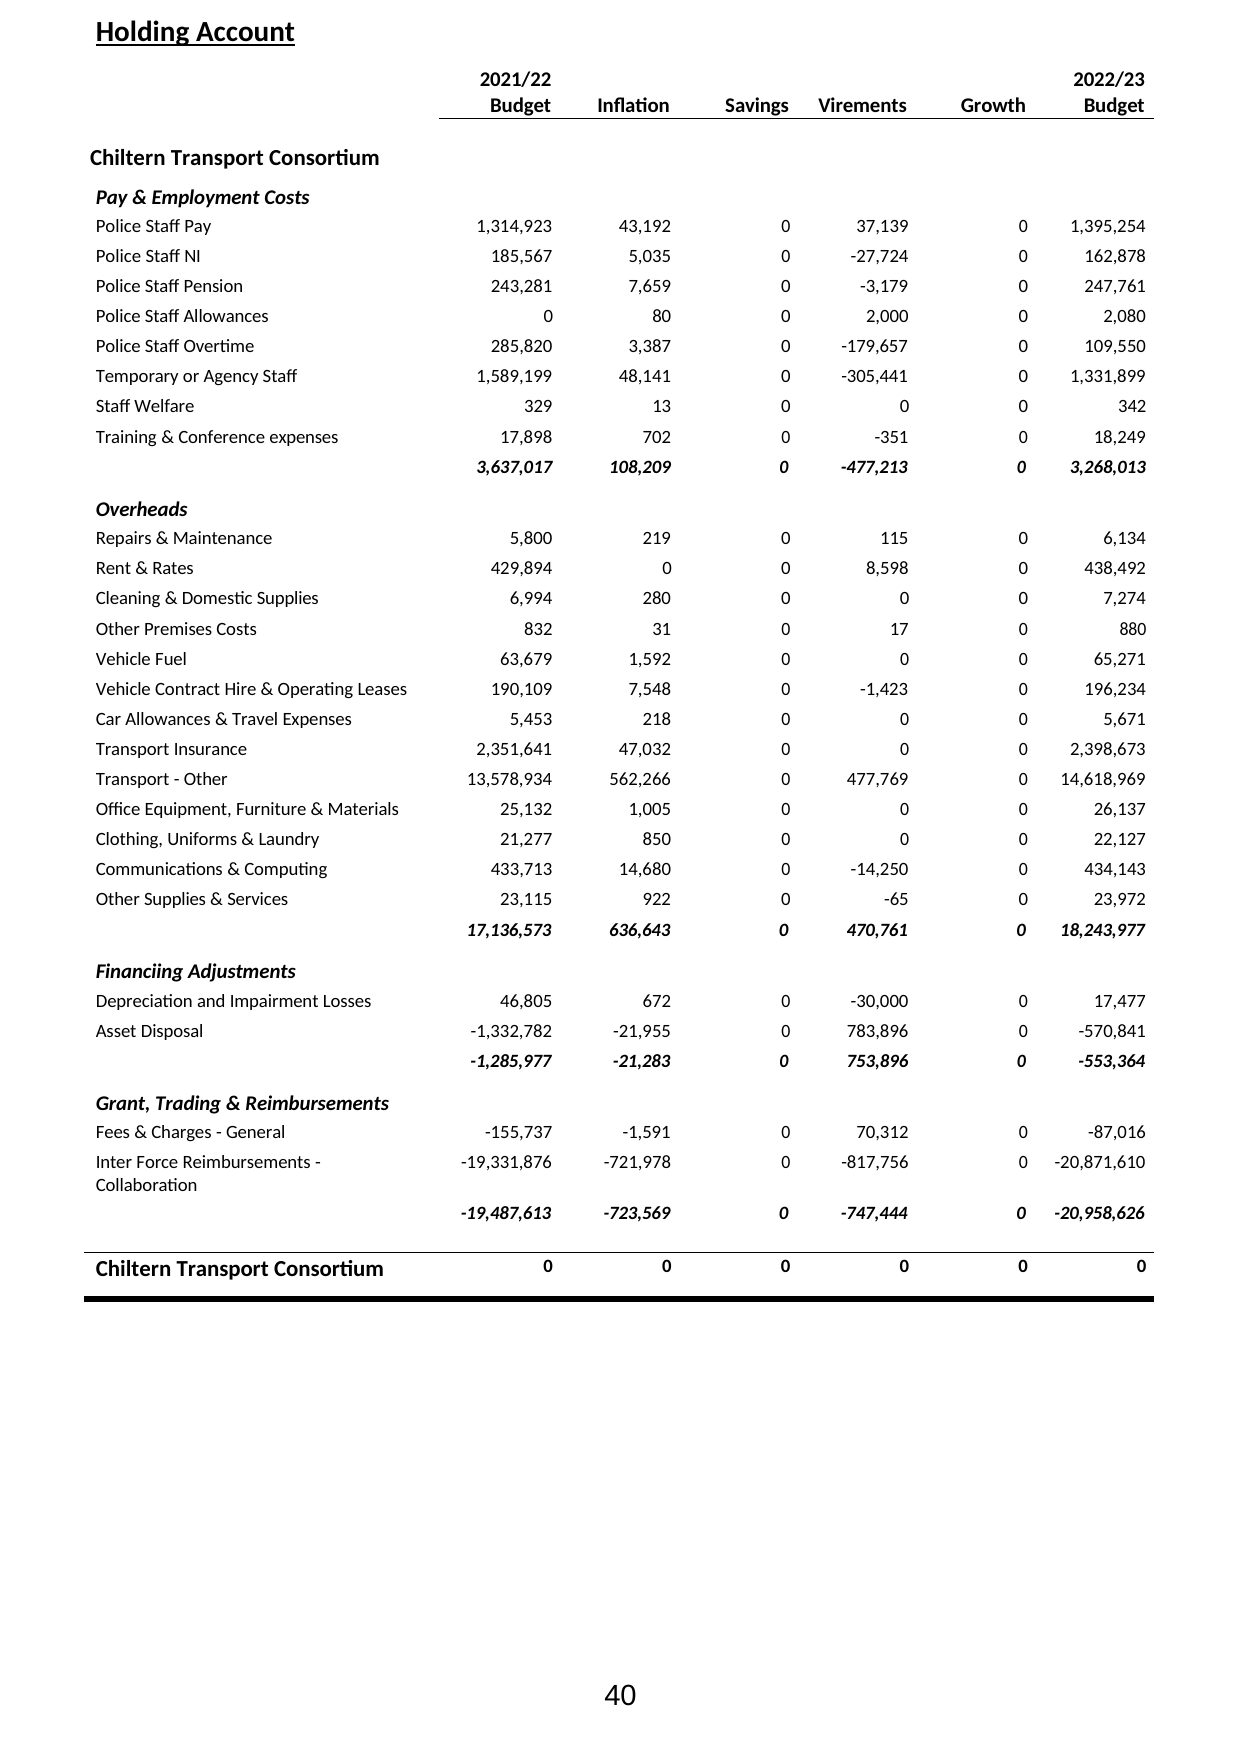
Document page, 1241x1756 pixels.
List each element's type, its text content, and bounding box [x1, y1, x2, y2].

table_cell [935, 119, 1041, 179]
table_cell 18,243,977 [1041, 916, 1154, 952]
table_cell Chiltern Transport Consortium [84, 1253, 439, 1296]
table_cell 14,618,969 [1041, 765, 1154, 795]
table_cell [1041, 119, 1154, 179]
table_cell 433,713 [439, 856, 575, 886]
table_cell 17,136,573 [439, 916, 575, 952]
table_cell 0 [935, 1149, 1041, 1201]
table_cell -21,955 [575, 1017, 698, 1047]
table_cell 0 [935, 826, 1041, 856]
table_cell 0 [935, 735, 1041, 765]
table_cell Inflation [575, 93, 698, 118]
table_cell 0 [804, 795, 935, 826]
table_cell 7,548 [575, 675, 698, 705]
table_cell 247,761 [1041, 273, 1154, 303]
table_cell 636,643 [575, 916, 698, 952]
table_cell 0 [804, 645, 935, 675]
table_cell [439, 1083, 575, 1120]
table_header Holding Account [84, 9, 439, 93]
table_cell 0 [935, 585, 1041, 615]
table_cell 1,395,254 [1041, 214, 1154, 242]
table_cell 477,769 [804, 765, 935, 795]
table_cell Training & Conference expenses [84, 423, 439, 453]
table_cell 70,312 [804, 1120, 935, 1149]
table_cell 0 [935, 675, 1041, 705]
table_cell 438,492 [1041, 555, 1154, 584]
table_cell Temporary or Agency Staff [84, 363, 439, 393]
table_cell 280 [575, 585, 698, 615]
table_cell [935, 1083, 1041, 1120]
table_cell Inter Force Reimbursements - Collaboration [84, 1149, 439, 1201]
table_cell 243,281 [439, 273, 575, 303]
table_cell 1,005 [575, 795, 698, 826]
table_cell 0 [804, 585, 935, 615]
table_cell -155,737 [439, 1120, 575, 1149]
table_cell 0 [935, 555, 1041, 584]
table_cell 0 [935, 615, 1041, 645]
table_cell 3,637,017 [439, 454, 575, 489]
table_cell Grant, Trading & Reimbursements [84, 1083, 439, 1120]
table_cell [698, 1083, 804, 1120]
table_cell 2,000 [804, 303, 935, 333]
table_cell 17,898 [439, 423, 575, 453]
table_cell 196,234 [1041, 675, 1154, 705]
table_cell 3,268,013 [1041, 454, 1154, 489]
table_cell 0 [698, 675, 804, 705]
table_cell 0 [698, 1120, 804, 1149]
table_cell -747,444 [804, 1201, 935, 1252]
table_cell 0 [698, 856, 804, 886]
table_cell 0 [698, 273, 804, 303]
table_cell 3,387 [575, 333, 698, 363]
table_cell 0 [698, 214, 804, 242]
table_cell Police Staff Pension [84, 273, 439, 303]
table_cell [1041, 179, 1154, 213]
table_cell 0 [698, 526, 804, 554]
table_cell -1,423 [804, 675, 935, 705]
table_cell 0 [935, 393, 1041, 423]
table_header 2021/22 [439, 9, 575, 93]
table_cell 0 [935, 1201, 1041, 1252]
table_cell 43,192 [575, 214, 698, 242]
table_cell [698, 179, 804, 213]
table_cell 80 [575, 303, 698, 333]
table_cell [698, 952, 804, 988]
table_header [935, 9, 1041, 93]
table_cell 0 [935, 242, 1041, 272]
table_cell Police Staff NI [84, 242, 439, 272]
table_cell 22,127 [1041, 826, 1154, 856]
table_cell [1041, 489, 1154, 526]
table_cell [575, 489, 698, 526]
table_cell -14,250 [804, 856, 935, 886]
table_cell 0 [698, 454, 804, 489]
table_cell 342 [1041, 393, 1154, 423]
table_cell 0 [698, 826, 804, 856]
table_cell 0 [935, 303, 1041, 333]
table_cell Financiing Adjustments [84, 952, 439, 988]
table_cell 2,351,641 [439, 735, 575, 765]
table_cell 0 [935, 705, 1041, 735]
table_cell Pay & Employment Costs [84, 179, 439, 213]
table_cell -817,756 [804, 1149, 935, 1201]
table_cell 285,820 [439, 333, 575, 363]
table_cell -65 [804, 886, 935, 916]
table_cell 48,141 [575, 363, 698, 393]
table_cell [1041, 952, 1154, 988]
table_cell 23,972 [1041, 886, 1154, 916]
table_cell -19,487,613 [439, 1201, 575, 1252]
table_cell 0 [698, 916, 804, 952]
table_cell -553,364 [1041, 1048, 1154, 1083]
table_cell 832 [439, 615, 575, 645]
table_cell 0 [804, 393, 935, 423]
table_cell Police Staff Allowances [84, 303, 439, 333]
table_cell 25,132 [439, 795, 575, 826]
table_cell Communications & Computing [84, 856, 439, 886]
table_cell 6,994 [439, 585, 575, 615]
table_cell [84, 916, 439, 952]
table_cell -351 [804, 423, 935, 453]
table_cell 7,274 [1041, 585, 1154, 615]
table_cell 0 [698, 615, 804, 645]
table_cell 0 [935, 645, 1041, 675]
table_cell 0 [698, 765, 804, 795]
table_header [804, 9, 935, 93]
table_cell 0 [935, 363, 1041, 393]
table_cell [698, 489, 804, 526]
table_cell 0 [698, 1017, 804, 1047]
table_cell 0 [804, 705, 935, 735]
table_cell 0 [935, 988, 1041, 1017]
table_cell 702 [575, 423, 698, 453]
table_cell Savings [698, 93, 804, 118]
table_cell Other Supplies & Services [84, 886, 439, 916]
table_cell [1041, 1083, 1154, 1120]
table_cell -1,332,782 [439, 1017, 575, 1047]
table_cell 0 [698, 363, 804, 393]
table_cell [804, 489, 935, 526]
table_cell 0 [698, 1253, 804, 1296]
table_cell 109,550 [1041, 333, 1154, 363]
table_cell 0 [698, 735, 804, 765]
table_cell [84, 93, 439, 118]
table_cell 8,598 [804, 555, 935, 584]
table_cell 31 [575, 615, 698, 645]
table_cell 0 [698, 555, 804, 584]
table_cell Transport Insurance [84, 735, 439, 765]
table_cell 0 [698, 886, 804, 916]
table_cell 65,271 [1041, 645, 1154, 675]
table_cell 0 [935, 795, 1041, 826]
table_cell 0 [804, 1253, 935, 1296]
table_cell Chiltern Transport Consortium [84, 118, 439, 179]
table_cell Cleaning & Domestic Supplies [84, 585, 439, 615]
table_header 2022/23 [1041, 9, 1154, 93]
table_cell 672 [575, 988, 698, 1017]
table_cell 0 [935, 1120, 1041, 1149]
table_cell Car Allowances & Travel Expenses [84, 705, 439, 735]
table_cell 0 [1041, 1253, 1154, 1296]
table_cell [575, 179, 698, 213]
table_cell 5,035 [575, 242, 698, 272]
table_cell 0 [698, 988, 804, 1017]
table_cell [439, 179, 575, 213]
table_cell 26,137 [1041, 795, 1154, 826]
table_cell 922 [575, 886, 698, 916]
table_cell 562,266 [575, 765, 698, 795]
table_cell 0 [698, 303, 804, 333]
table_cell 880 [1041, 615, 1154, 645]
table_cell 0 [935, 273, 1041, 303]
table_cell 0 [698, 705, 804, 735]
table_cell Office Equipment, Furniture & Materials [84, 795, 439, 826]
table_cell 1,592 [575, 645, 698, 675]
table_cell 162,878 [1041, 242, 1154, 272]
table_cell 0 [698, 333, 804, 363]
table_cell 0 [698, 645, 804, 675]
table_cell 0 [439, 1253, 575, 1296]
table_cell 429,894 [439, 555, 575, 584]
table_cell 0 [698, 423, 804, 453]
table_cell 0 [935, 916, 1041, 952]
table_cell [698, 119, 804, 179]
table_cell 0 [575, 555, 698, 584]
table_cell Transport - Other [84, 765, 439, 795]
table_cell 0 [935, 856, 1041, 886]
table_cell [804, 119, 935, 179]
table_cell -305,441 [804, 363, 935, 393]
table_cell 0 [698, 1149, 804, 1201]
table_cell 0 [935, 333, 1041, 363]
table_cell 218 [575, 705, 698, 735]
table_cell Clothing, Uniforms & Laundry [84, 826, 439, 856]
table_cell Budget [1041, 93, 1154, 118]
table_cell [935, 179, 1041, 213]
table_cell 0 [935, 1048, 1041, 1083]
table_cell 47,032 [575, 735, 698, 765]
table_cell Rent & Rates [84, 555, 439, 584]
table_cell [575, 119, 698, 179]
table_cell 0 [935, 1253, 1041, 1296]
table_cell -21,283 [575, 1048, 698, 1083]
table_cell Police Staff Overtime [84, 333, 439, 363]
table_cell -477,213 [804, 454, 935, 489]
table_cell 434,143 [1041, 856, 1154, 886]
table_cell Other Premises Costs [84, 615, 439, 645]
table_cell 2,398,673 [1041, 735, 1154, 765]
table_cell 219 [575, 526, 698, 554]
table_cell 190,109 [439, 675, 575, 705]
table_cell 5,671 [1041, 705, 1154, 735]
table_cell [935, 489, 1041, 526]
table_cell 0 [804, 735, 935, 765]
table_cell 14,680 [575, 856, 698, 886]
table_cell [84, 454, 439, 489]
table_cell 0 [439, 303, 575, 333]
table_cell 17 [804, 615, 935, 645]
table_cell [935, 952, 1041, 988]
table_cell 7,659 [575, 273, 698, 303]
table_cell 13 [575, 393, 698, 423]
table_cell 0 [935, 423, 1041, 453]
table_cell -721,978 [575, 1149, 698, 1201]
table_cell 17,477 [1041, 988, 1154, 1017]
table_cell 0 [698, 242, 804, 272]
table_cell [84, 1048, 439, 1083]
table_cell Overheads [84, 489, 439, 526]
table_cell 18,249 [1041, 423, 1154, 453]
table_cell 0 [935, 454, 1041, 489]
table_cell 0 [804, 826, 935, 856]
table_cell 37,139 [804, 214, 935, 242]
table_cell -3,179 [804, 273, 935, 303]
table_cell Virements [804, 93, 935, 118]
table_cell [575, 1083, 698, 1120]
table_cell [804, 952, 935, 988]
table_cell 0 [575, 1253, 698, 1296]
table_cell -27,724 [804, 242, 935, 272]
table_cell 0 [935, 886, 1041, 916]
table_cell 63,679 [439, 645, 575, 675]
table_cell Police Staff Pay [84, 214, 439, 242]
table_header [698, 9, 804, 93]
table_cell 108,209 [575, 454, 698, 489]
table_cell [804, 179, 935, 213]
table_cell 0 [935, 765, 1041, 795]
table_cell Depreciation and Impairment Losses [84, 988, 439, 1017]
table_cell 23,115 [439, 886, 575, 916]
table_cell 850 [575, 826, 698, 856]
table_cell -87,016 [1041, 1120, 1154, 1149]
table_cell 5,453 [439, 705, 575, 735]
table_cell Fees & Charges - General [84, 1120, 439, 1149]
table_cell 13,578,934 [439, 765, 575, 795]
table_header [575, 9, 698, 93]
table_cell 470,761 [804, 916, 935, 952]
table_cell 46,805 [439, 988, 575, 1017]
table_cell -20,958,626 [1041, 1201, 1154, 1252]
table_cell 185,567 [439, 242, 575, 272]
table_cell [575, 952, 698, 988]
table_cell 0 [935, 1017, 1041, 1047]
table_cell [84, 1201, 439, 1252]
table_cell 0 [935, 526, 1041, 554]
table_cell [439, 119, 575, 179]
table_cell Budget [439, 93, 575, 118]
table_cell 115 [804, 526, 935, 554]
table_cell 0 [698, 585, 804, 615]
table_cell [439, 952, 575, 988]
table_cell 0 [935, 214, 1041, 242]
table_cell -19,331,876 [439, 1149, 575, 1201]
table_cell Staff Welfare [84, 393, 439, 423]
table_cell Growth [935, 93, 1041, 118]
table_cell [804, 1083, 935, 1120]
table_cell 0 [698, 393, 804, 423]
table_cell -1,285,977 [439, 1048, 575, 1083]
table_cell 5,800 [439, 526, 575, 554]
table_cell Repairs & Maintenance [84, 526, 439, 554]
table_cell 0 [698, 1201, 804, 1252]
table_cell 0 [698, 1048, 804, 1083]
table_cell 0 [698, 795, 804, 826]
table_cell 2,080 [1041, 303, 1154, 333]
table_cell -570,841 [1041, 1017, 1154, 1047]
table_cell 1,331,899 [1041, 363, 1154, 393]
table_cell 753,896 [804, 1048, 935, 1083]
table_cell Vehicle Fuel [84, 645, 439, 675]
table_cell 21,277 [439, 826, 575, 856]
table_cell 783,896 [804, 1017, 935, 1047]
table_cell -179,657 [804, 333, 935, 363]
table_cell Vehicle Contract Hire & Operating Leases [84, 675, 439, 705]
table_cell -1,591 [575, 1120, 698, 1149]
table_cell -30,000 [804, 988, 935, 1017]
table_cell [439, 489, 575, 526]
table_cell 329 [439, 393, 575, 423]
table_cell 1,589,199 [439, 363, 575, 393]
table_cell Asset Disposal [84, 1017, 439, 1047]
table_cell 6,134 [1041, 526, 1154, 554]
table_cell -20,871,610 [1041, 1149, 1154, 1201]
table_cell -723,569 [575, 1201, 698, 1252]
table_cell 1,314,923 [439, 214, 575, 242]
